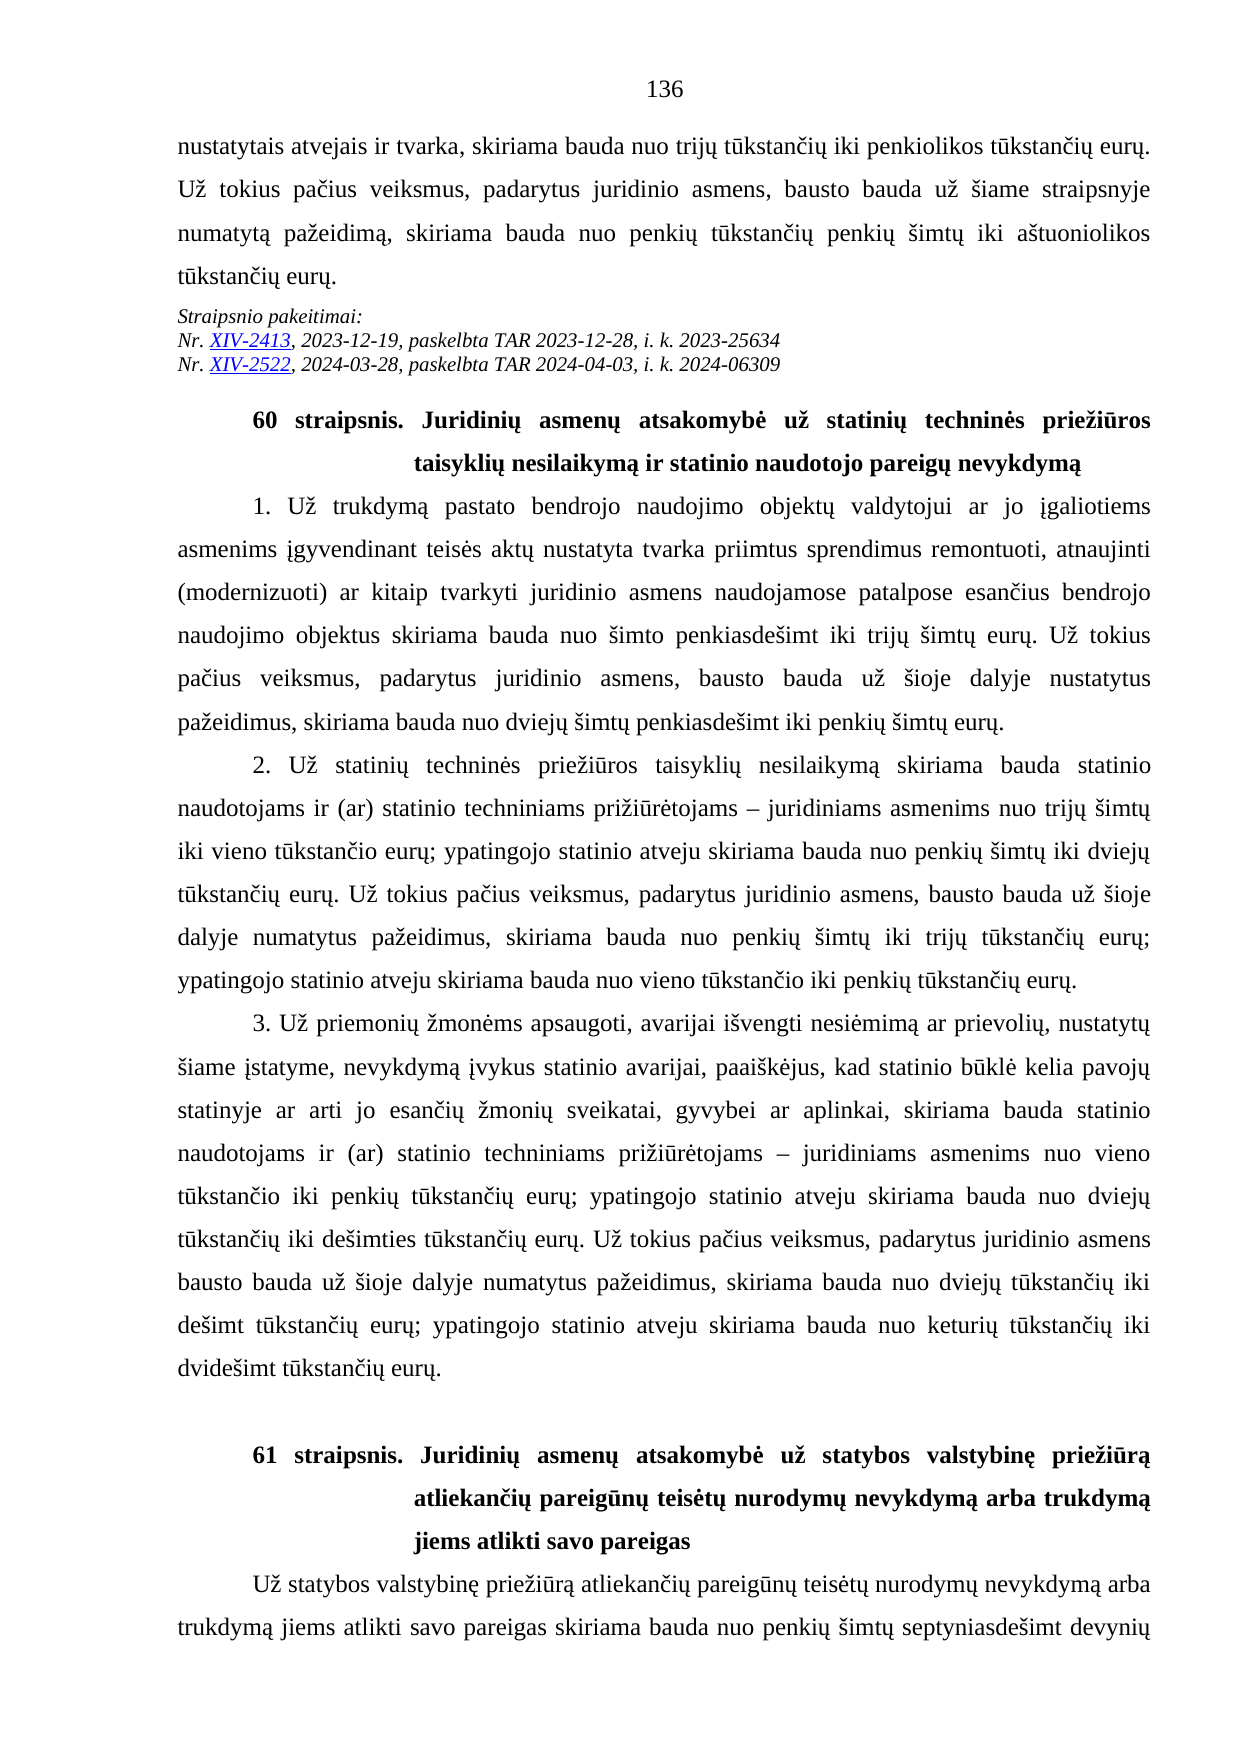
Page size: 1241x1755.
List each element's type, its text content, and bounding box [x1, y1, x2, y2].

text 2. Už statinių techninės priežiūros taisyklių nesilaikymą skiriama bauda statinio naudotojams ir (ar) statinio techniniams prižiūrėtojams – juridiniams asmenims nuo trijų šimtų iki vieno tūkstančio eurų; ypatingojo statinio atveju skiriama bauda nuo penkių šimtų iki dviejų tūkstančių eurų. Už tokius pačius veiksmus, padarytus juridinio asmens, bausto bauda už šioje dalyje numatytus pažeidimus, skiriama bauda nuo penkių šimtų iki trijų tūkstančių eurų; ypatingojo statinio atveju skiriama bauda nuo vieno tūkstančio iki penkių tūkstančių eurų. [177, 750, 1152, 994]
text Nr. XIV-2413, 2023-12-19, paskelbta TAR 2023-12-28, i. k. 2023-25634 [177, 328, 1152, 352]
text nustatytais atvejais ir tvarka, skiriama bauda nuo trijų tūkstančių iki penkiolikos tūkstančių eurų. Už tokius pačius veiksmus, padarytus juridinio asmens, bausto bauda už šiame straipsnyje numatytą pažeidimą, skiriama bauda nuo penkių tūkstančių penkių šimtų iki aštuoniolikos tūkstančių eurų. [177, 131, 1152, 289]
text 60 straipsnis. Juridinių asmenų atsakomybė už statinių techninės priežiūros taisyklių nesilaikymą ir statinio naudotojo pareigų nevykdymą [252, 405, 1152, 477]
text Nr. XIV-2522, 2024-03-28, paskelbta TAR 2024-04-03, i. k. 2024-06309 [177, 352, 1152, 376]
text Už statybos valstybinę priežiūrą atliekančių pareigūnų teisėtų nurodymų nevykdymą arba trukdymą jiems atlikti savo pareigas skiriama bauda nuo penkių šimtų septyniasdešimt devynių [177, 1569, 1152, 1641]
text 61 straipsnis. Juridinių asmenų atsakomybė už statybos valstybinę priežiūrą atliekančių pareigūnų teisėtų nurodymų nevykdymą arba trukdymą jiems atlikti savo pareigas [252, 1440, 1152, 1555]
text 1. Už trukdymą pastato bendrojo naudojimo objektų valdytojui ar jo įgaliotiems asmenims įgyvendinant teisės aktų nustatyta tvarka priimtus sprendimus remontuoti, atnaujinti (modernizuoti) ar kitaip tvarkyti juridinio asmens naudojamose patalpose esančius bendrojo naudojimo objektus skiriama bauda nuo šimto penkiasdešimt iki trijų šimtų eurų. Už tokius pačius veiksmus, padarytus juridinio asmens, bausto bauda už šioje dalyje nustatytus pažeidimus, skiriama bauda nuo dviejų šimtų penkiasdešimt iki penkių šimtų eurų. [177, 491, 1152, 735]
text 3. Už priemonių žmonėms apsaugoti, avarijai išvengti nesiėmimą ar prievolių, nustatytų šiame įstatyme, nevykdymą įvykus statinio avarijai, paaiškėjus, kad statinio būklė kelia pavojų statinyje ar arti jo esančių žmonių sveikatai, gyvybei ar aplinkai, skiriama bauda statinio naudotojams ir (ar) statinio techniniams prižiūrėtojams – juridiniams asmenims nuo vieno tūkstančio iki penkių tūkstančių eurų; ypatingojo statinio atveju skiriama bauda nuo dviejų tūkstančių iki dešimties tūkstančių eurų. Už tokius pačius veiksmus, padarytus juridinio asmens bausto bauda už šioje dalyje numatytus pažeidimus, skiriama bauda nuo dviejų tūkstančių iki dešimt tūkstančių eurų; ypatingojo statinio atveju skiriama bauda nuo keturių tūkstančių iki dvidešimt tūkstančių eurų. [177, 1008, 1152, 1382]
text Straipsnio pakeitimai: [177, 304, 1152, 328]
